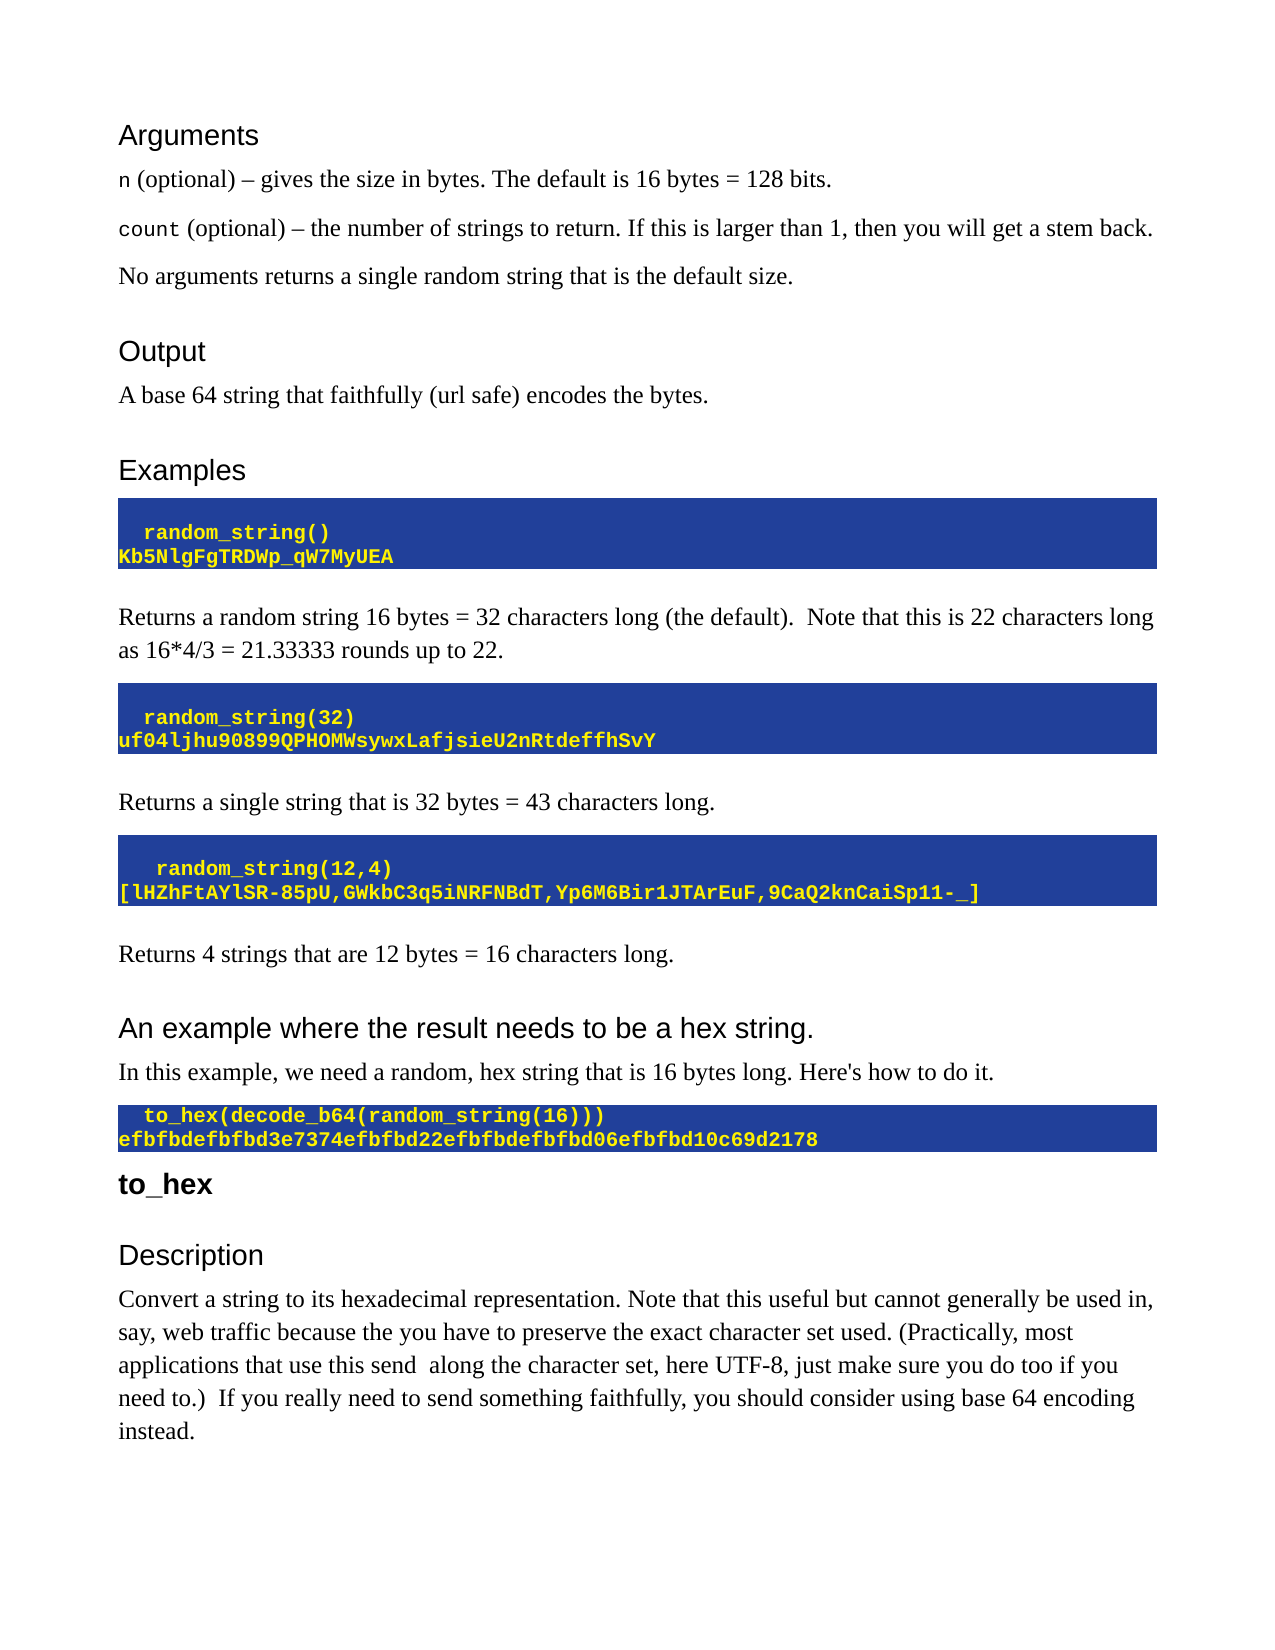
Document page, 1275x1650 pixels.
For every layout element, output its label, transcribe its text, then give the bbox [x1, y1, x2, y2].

subtitle Output [118, 334, 1157, 367]
subtitle An example where the result needs to be a hex string. [118, 1011, 1157, 1045]
text A base 64 string that faithfully (url safe) encodes the bytes. [118, 380, 1157, 409]
text In this example, we need a random, hex string that is 16 bytes long. Here's how to do it. [118, 1057, 1157, 1086]
subtitle Description [118, 1238, 1157, 1272]
text to_hex(decode_b64(random_string(16))) [118, 1105, 1157, 1128]
text Returns a single string that is 32 bytes = 43 characters long. [118, 754, 1157, 816]
text random_string(32) [118, 707, 1157, 730]
text random_string(12,4) [118, 858, 1157, 882]
subtitle to_hex [118, 1167, 1157, 1201]
text Convert a string to its hexadecimal representation. Note that this useful but cannot generally be used in, say, web traffic because the you have to preserve the exact character set used. (Practically, most applications that use this send along the character set, here UTF-8, just make sure you do too if you need to.) If you really need to send something faithfully, you should consider using base 64 encoding instead. [118, 1284, 1157, 1445]
text n (optional) – gives the size in bytes. The default is 16 bytes = 128 bits. [118, 164, 1157, 194]
text uf04ljhu90899QPHOMWsywxLafjsieU2nRtdeffhSvY [118, 730, 1157, 754]
text Kb5NlgFgTRDWp_qW7MyUEA [118, 546, 1157, 569]
text Returns a random string 16 bytes = 32 characters long (the default). Note that this is 22 characters long as 16*4/3 = 21.33333 rounds up to 22. [118, 569, 1157, 664]
text [lHZhFtAYlSR-85pU,GWkbC3q5iNRFNBdT,Yp6M6Bir1JTArEuF,9CaQ2knCaiSp11-_] [118, 882, 1157, 906]
text Returns 4 strings that are 12 bytes = 16 characters long. [118, 906, 1157, 967]
text efbfbdefbfbd3e7374efbfbd22efbfbdefbfbd06efbfbd10c69d2178 [118, 1128, 1157, 1152]
subtitle Arguments [118, 118, 1157, 152]
text No arguments returns a single random string that is the default size. [118, 261, 1157, 290]
subtitle Examples [118, 452, 1157, 486]
text random_string() [118, 522, 1157, 546]
text count (optional) – the number of strings to return. If this is larger than 1, then you will get a stem back. [118, 213, 1157, 242]
